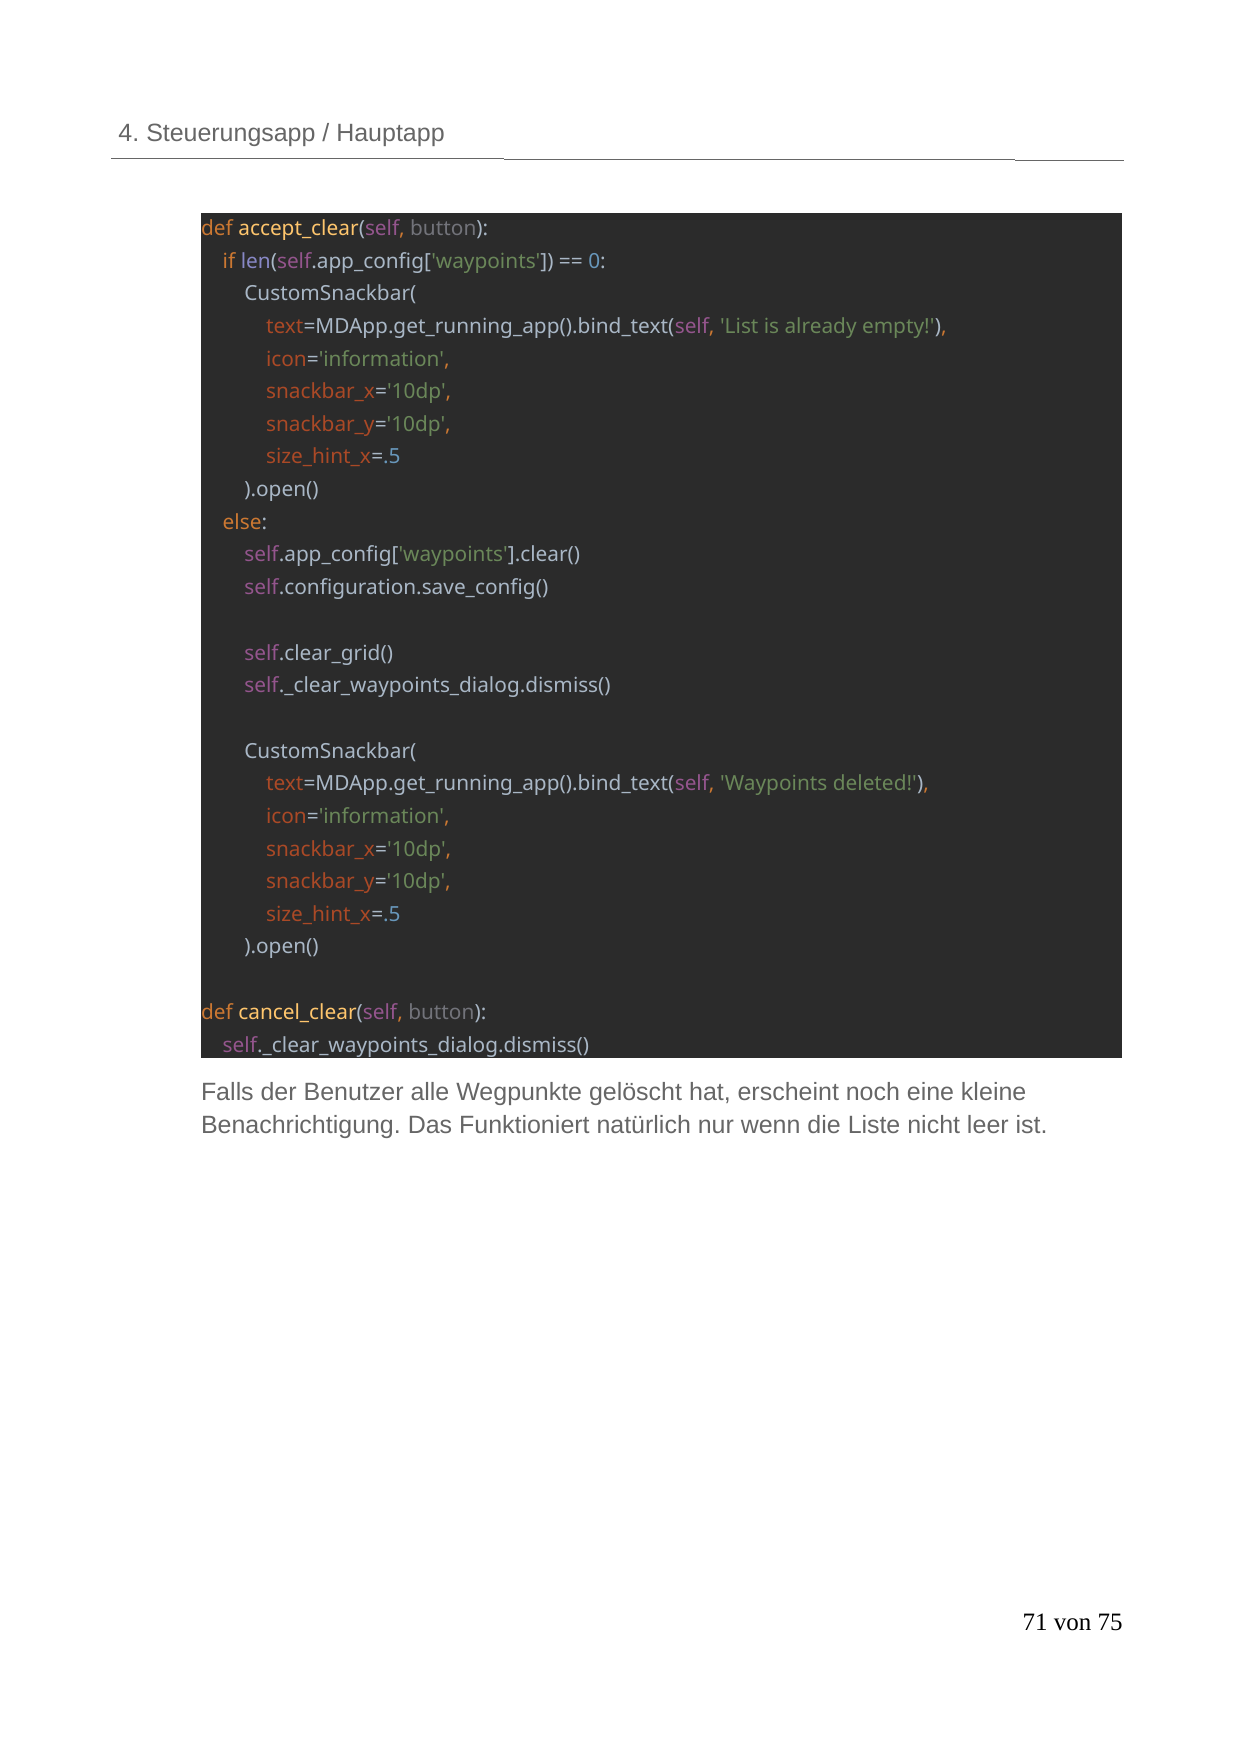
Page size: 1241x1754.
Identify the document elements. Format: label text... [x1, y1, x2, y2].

text Falls der Benutzer alle Wegpunkte gelöscht hat, erscheint noch eine kleine Benachrichtigung. Das Funktioniert natürlich nur wenn die Liste nicht leer ist. [201, 1077, 1122, 1139]
text def accept_clear(self, button): if len(self.app_config['waypoints']) == 0: CustomSnackbar( text=MDApp.get_running_app().bind_text(self, 'List is already empty!'), icon='information', snackbar_x='10dp', snackbar_y='10dp', size_hint_x=.5 ).open() else: self.app_config['waypoints'].clear() self.configuration.save_config() self.clear_grid() self._clear_waypoints_dialog.dismiss() CustomSnackbar( text=MDApp.get_running_app().bind_text(self, 'Waypoints deleted!'), icon='information', snackbar_x='10dp', snackbar_y='10dp', size_hint_x=.5 ).open() def cancel_clear(self, button): self._clear_waypoints_dialog.dismiss() [201, 213, 1122, 1058]
text 4. Steuerungsapp / Hauptapp [118, 118, 1122, 147]
